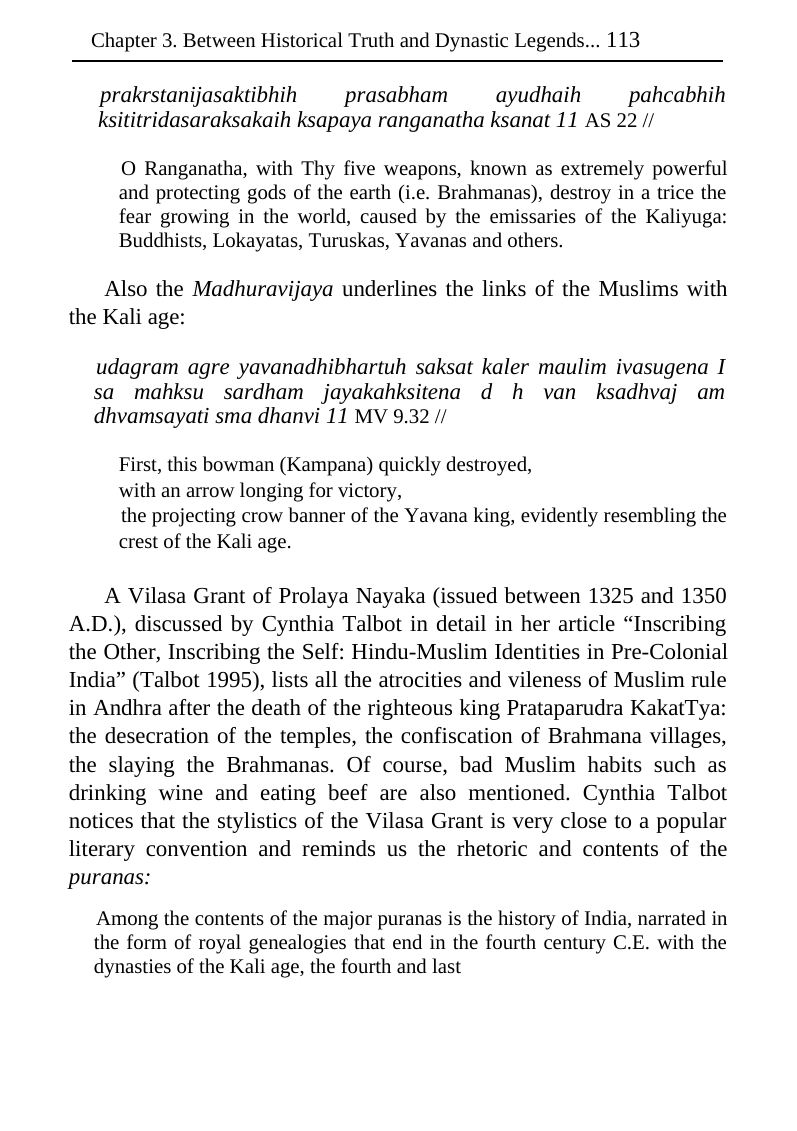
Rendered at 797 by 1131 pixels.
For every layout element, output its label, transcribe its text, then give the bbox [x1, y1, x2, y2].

text with an arrow longing for victory, [69, 478, 728, 502]
text udagram agre yavanadhibhartuh saksat kaler maulim ivasugena I sa mahksu sardham jayakahksitena d h van ksadhvaj am dhvamsayati sma dhanvi 11 MV 9.32 // [94, 355, 728, 429]
text Chapter 3. Between Historical Truth and Dynastic Legends... 113 [91, 26, 726, 52]
text Among the contents of the major puranas is the history of India, narrated in the form of royal genealogies that end in the fourth century C.E. with the dynasties of the Kali age, the fourth and last [94, 906, 728, 978]
text First, this bowman (Kampana) quickly destroyed, [69, 452, 728, 476]
text the projecting crow banner of the Yavana king, evidently resembling the crest of the Kali age. [119, 503, 728, 553]
text prakrstanijasaktibhih prasabham ayudhaih pahcabhih ksititridasaraksakaih ksapaya ranganatha ksanat 11 AS 22 // [98, 83, 728, 133]
text A Vilasa Grant of Prolaya Nayaka (issued between 1325 and 1350 A.D.), discussed by Cynthia Talbot in detail in her article “Inscribing the Other, Inscribing the Self: Hindu-Muslim Identi­ties in Pre-Colonial India” (Talbot 1995), lists all the atrocities and vileness of Muslim rule in Andhra after the death of the righteous king Prataparudra KakatTya: the desecration of the temples, the confiscation of Brahmana villages, the slaying the Brahmanas. Of course, bad Muslim habits such as drinking wine and eating beef are also mentioned. Cynthia Talbot notices that the stylistics of the Vilasa Grant is very close to a popular literary convention and reminds us the rhetoric and contents of the puranas: [69, 582, 728, 889]
text Also the Madhuravijaya underlines the links of the Muslims with the Kali age: [69, 275, 728, 330]
text O Ranganatha, with Thy five weapons, known as extremely powerful and protecting gods of the earth (i.e. Brahmanas), destroy in a trice the fear growing in the world, caused by the emissaries of the Kaliyuga: Buddhists, Lokayatas, Turuskas, Yavanas and others. [119, 156, 728, 252]
